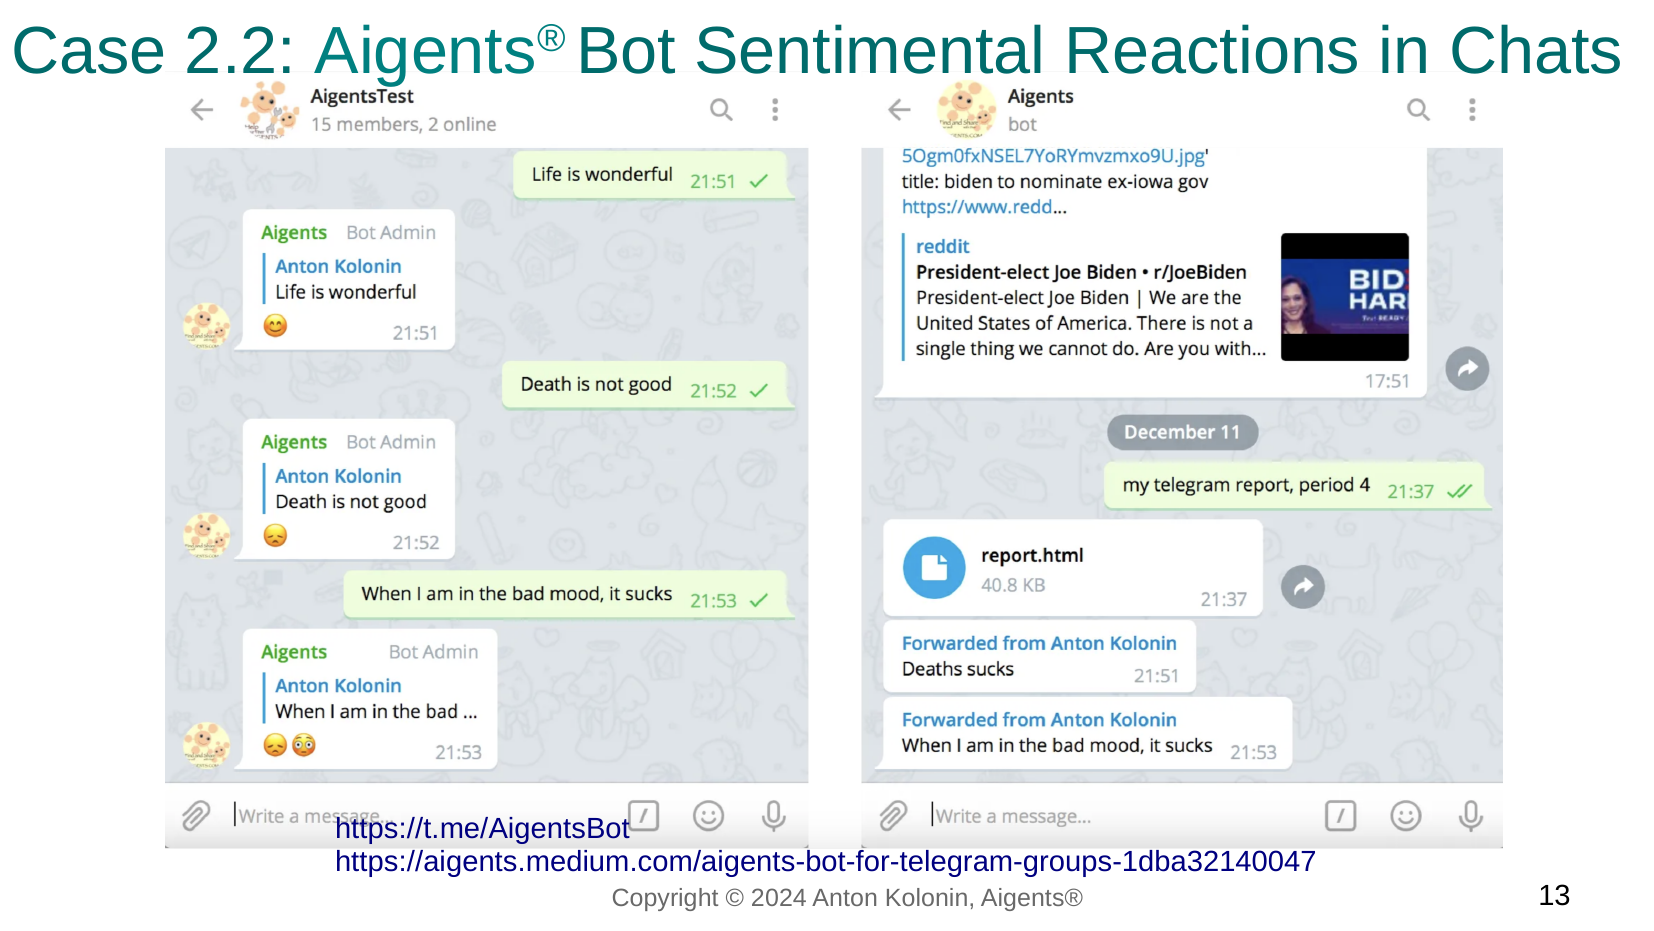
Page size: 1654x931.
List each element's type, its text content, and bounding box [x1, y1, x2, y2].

text_box https://t.me/AigentsBot https://aigents.medium.com/aigents-bot-for-telegram-groups-1dba32140047 [320, 804, 1334, 885]
text_box Case 2.2: Aigents® Bot Sentimental Reactions in Chats [0, 0, 1654, 103]
picture [165, 103, 1503, 849]
